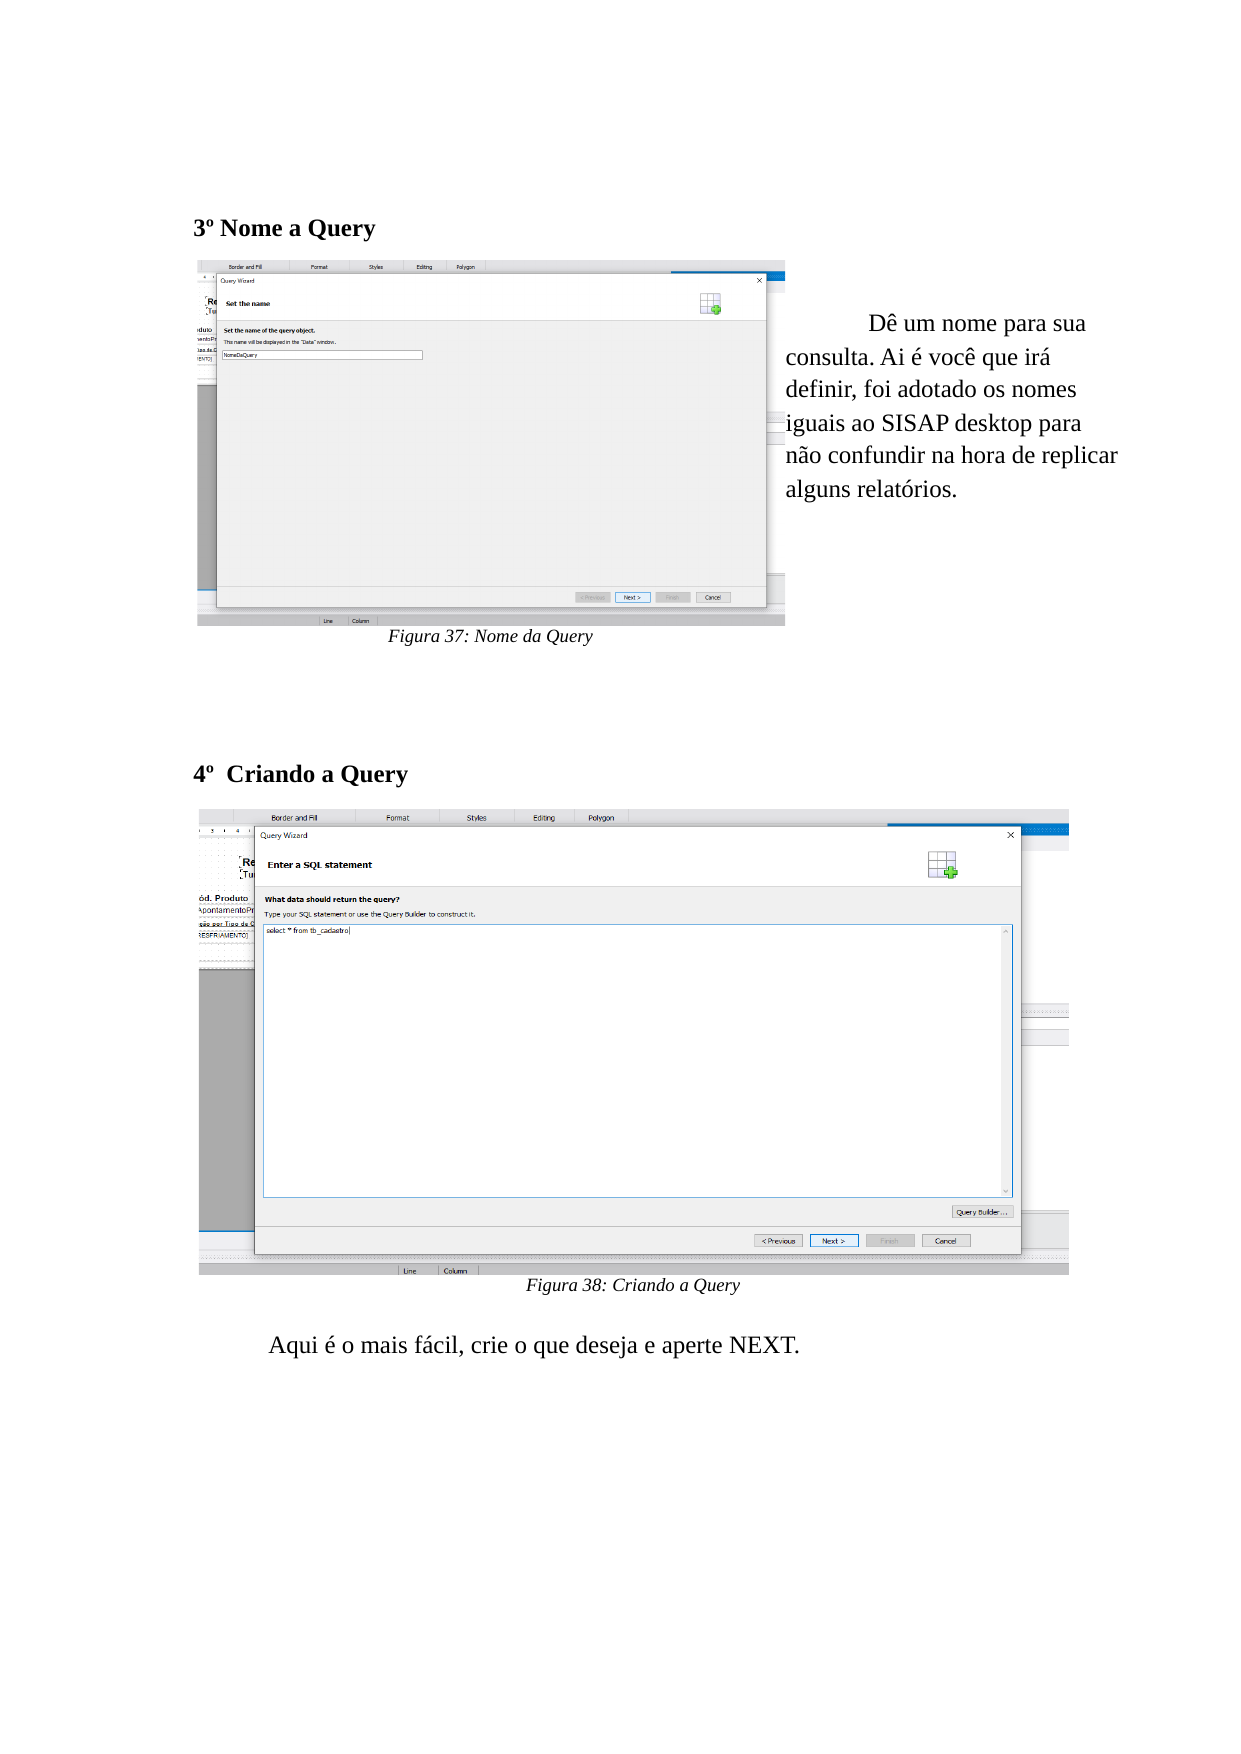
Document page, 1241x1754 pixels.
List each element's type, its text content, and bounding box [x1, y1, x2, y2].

text Aqui é o mais fácil, crie o que deseja e aperte NEXT. [118, 1331, 1122, 1359]
text Dê um nome para sua consulta. Ai é você que irá definir, foi adotado os nomes iguais ao SISAP desktop para não confundir na hora de replicar alguns relatórios. [786, 308, 1122, 502]
text 3º Nome a Query [118, 213, 1122, 242]
text 4º Criando a Query [118, 759, 1122, 788]
text Figura 37: Nome da Query [197, 626, 785, 647]
text [118, 308, 197, 502]
picture [198, 809, 1069, 1275]
picture [197, 260, 786, 626]
text Figura 38: Criando a Query [199, 1275, 1069, 1296]
